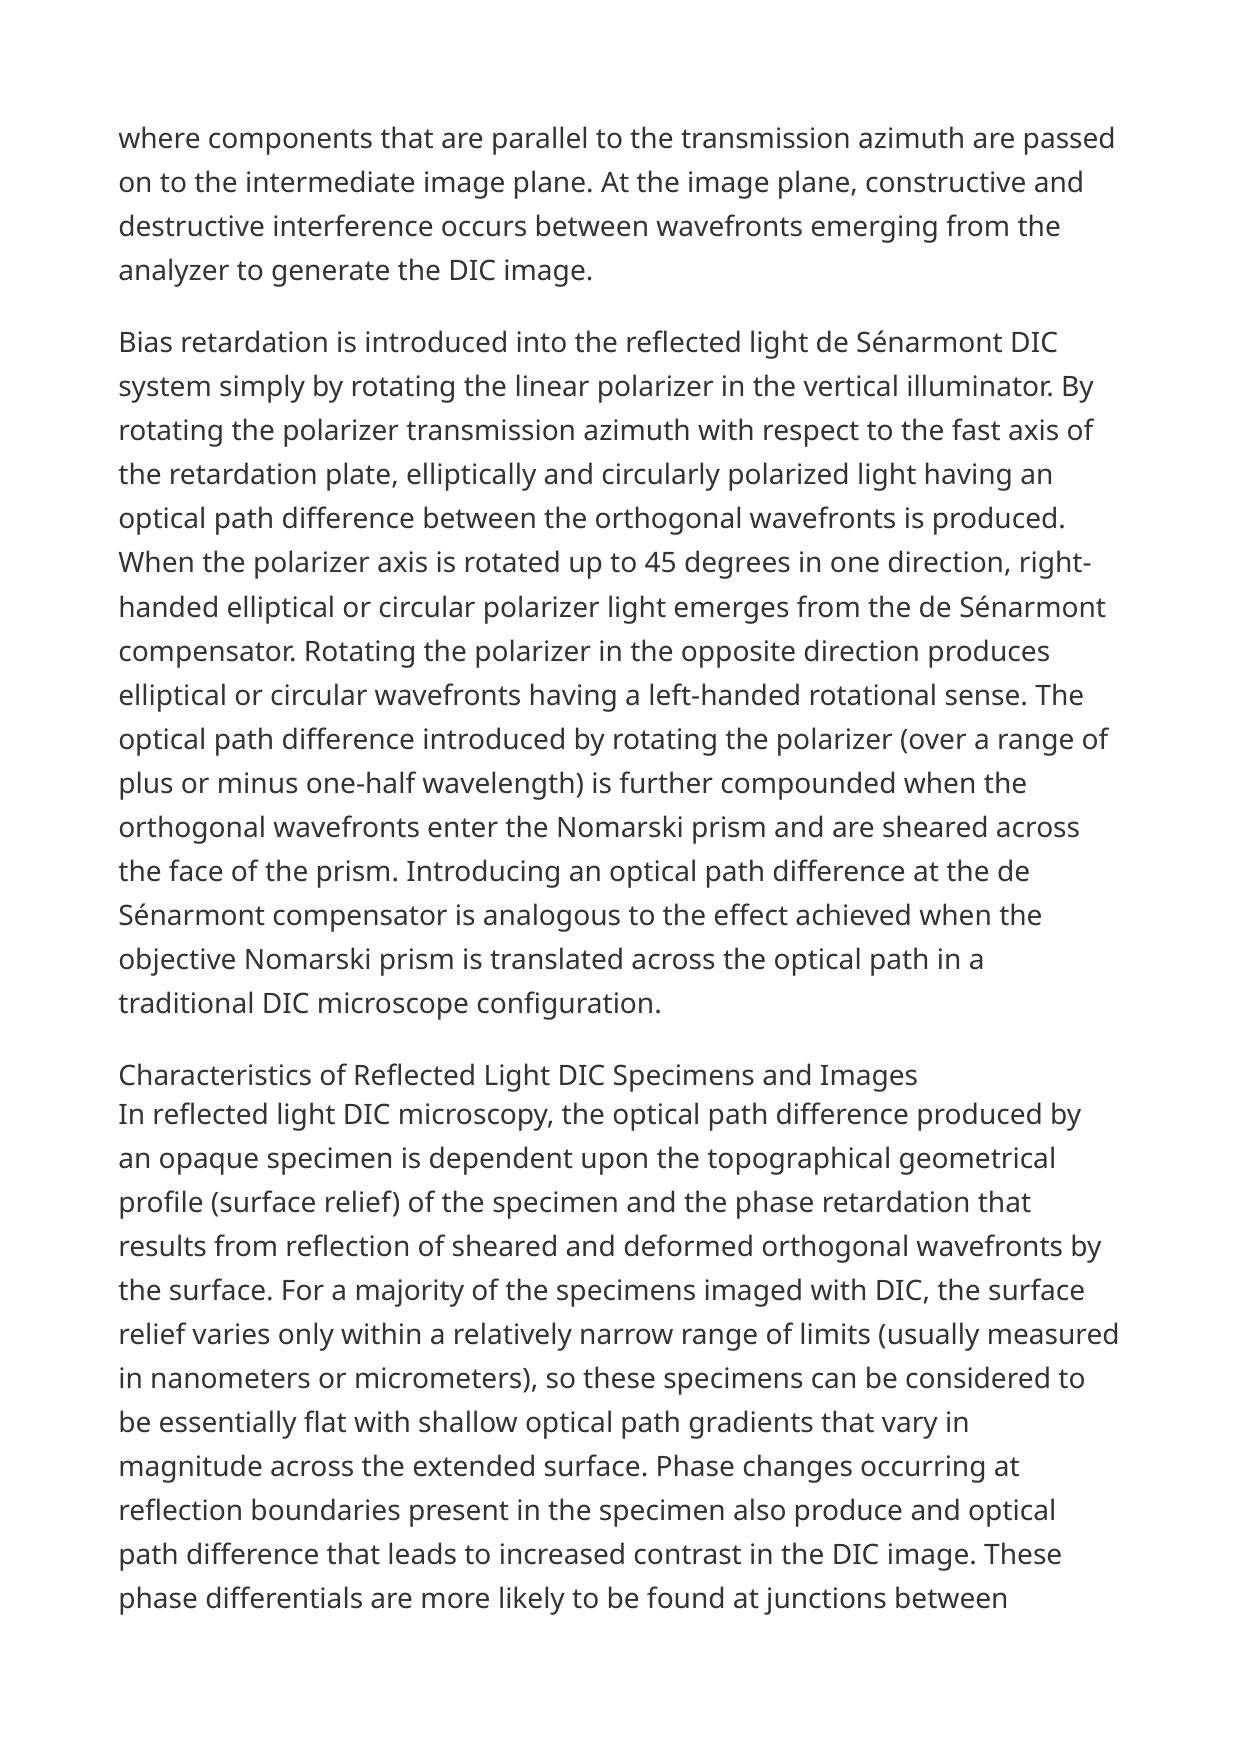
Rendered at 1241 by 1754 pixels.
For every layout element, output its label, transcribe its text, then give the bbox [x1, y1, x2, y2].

text In reflected light DIC microscopy, the optical path difference produced by an opaque specimen is dependent upon the topographical geometrical profile (surface relief) of the specimen and the phase retardation that results from reflection of sheared and deformed orthogonal wavefronts by the surface. For a majority of the specimens imaged with DIC, the surface relief varies only within a relatively narrow range of limits (usually measured in nanometers or micrometers), so these specimens can be considered to be essentially flat with shallow optical path gradients that vary in magnitude across the extended surface. Phase changes occurring at reflection boundaries present in the specimen also produce and optical path difference that leads to increased contrast in the DIC image. These phase differentials are more likely to be found at junctions between [118, 1094, 1122, 1617]
text Bias retardation is introduced into the reflected light de Sénarmont DIC system simply by rotating the linear polarizer in the vertical illuminator. By rotating the polarizer transmission azimuth with respect to the fast axis of the retardation plate, elliptically and circularly polarized light having an optical path difference between the orthogonal wavefronts is produced. When the polarizer axis is rotated up to 45 degrees in one direction, right-handed elliptical or circular polarizer light emerges from the de Sénarmont compensator. Rotating the polarizer in the opposite direction produces elliptical or circular wavefronts having a left-handed rotational sense. The optical path difference introduced by rotating the polarizer (over a range of plus or minus one-half wavelength) is further compounded when the orthogonal wavefronts enter the Nomarski prism and are sheared across the face of the prism. Introducing an optical path difference at the de Sénarmont compensator is analogous to the effect achieved when the objective Nomarski prism is translated across the optical path in a traditional DIC microscope configuration. [118, 322, 1122, 1022]
text where components that are parallel to the transmission azimuth are passed on to the intermediate image plane. At the image plane, constructive and destructive interference occurs between wavefronts emerging from the analyzer to generate the DIC image. [118, 118, 1122, 289]
subtitle Characteristics of Reflected Light DIC Specimens and Images [118, 1056, 1122, 1094]
